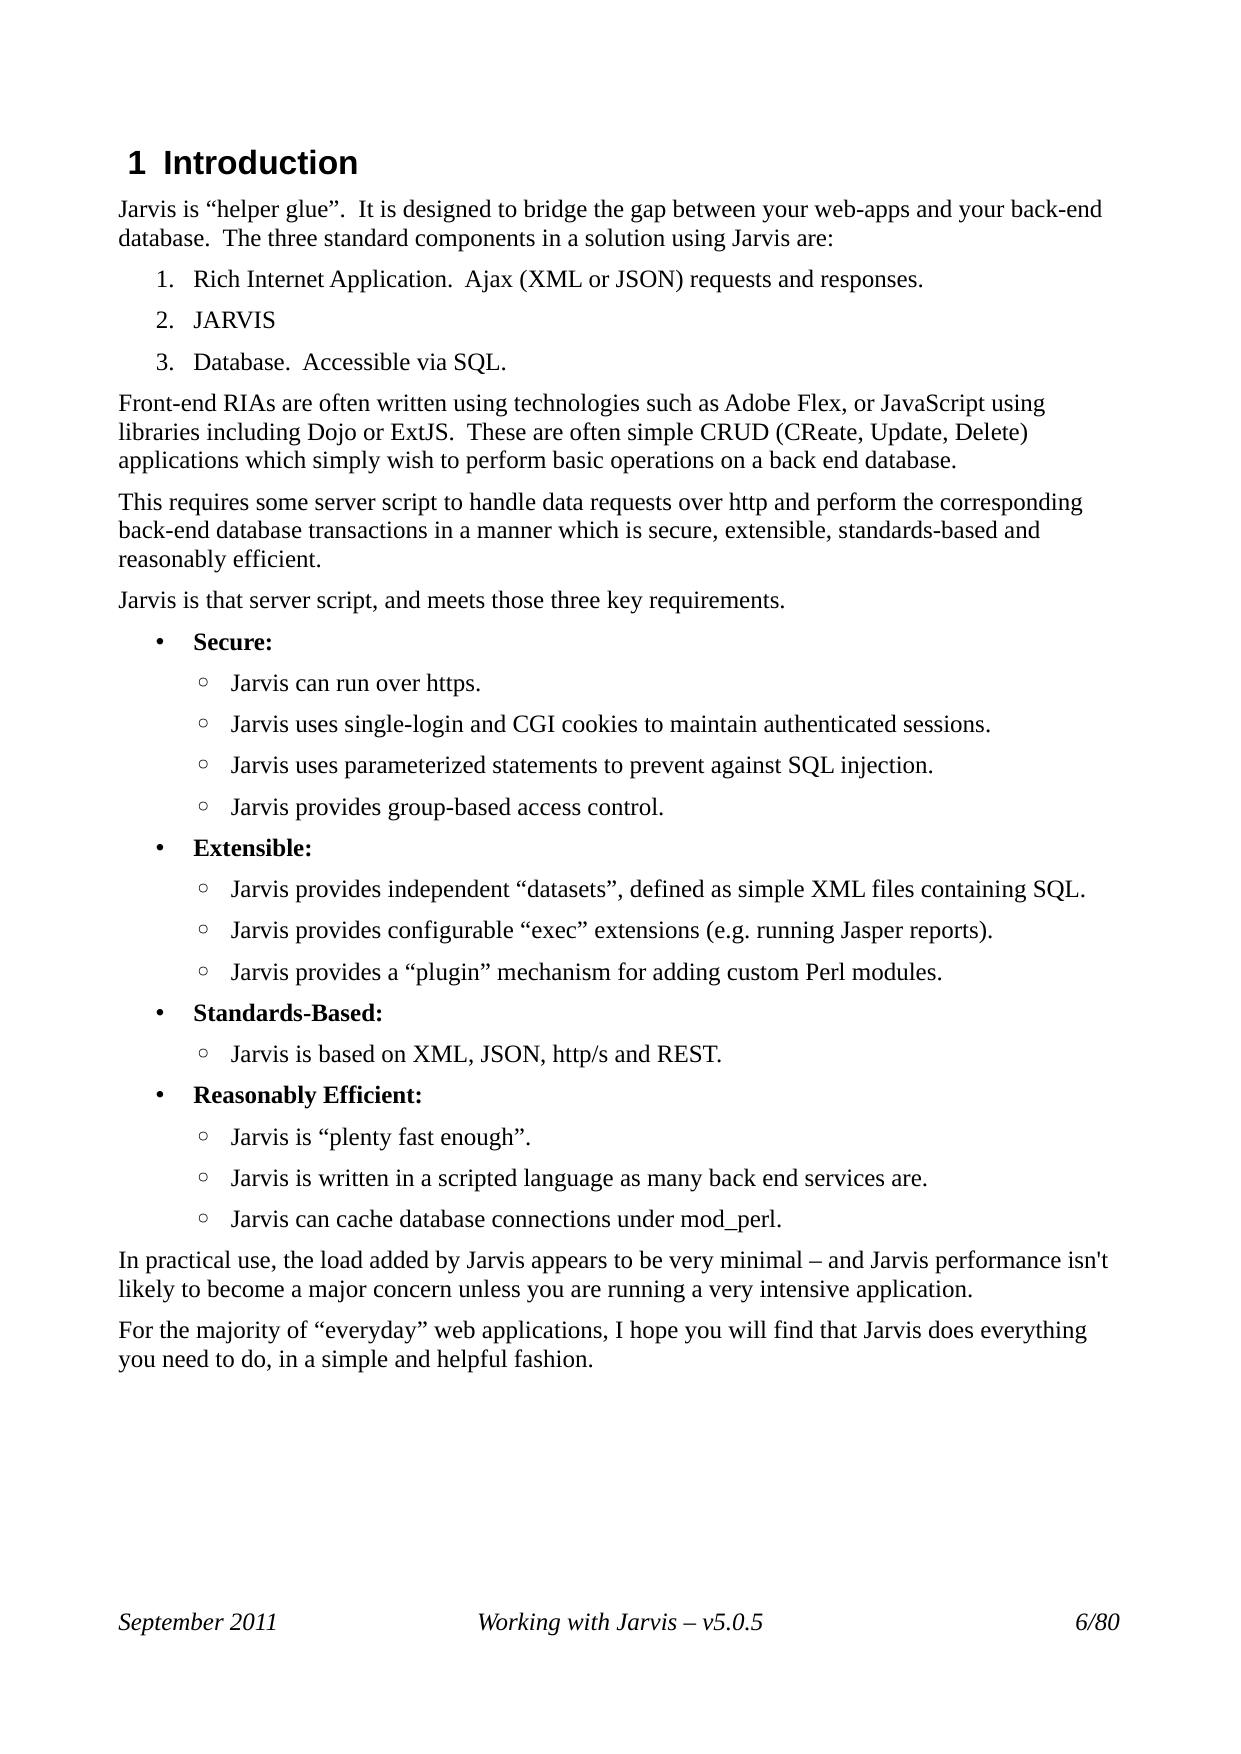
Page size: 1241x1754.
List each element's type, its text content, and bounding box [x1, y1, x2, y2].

list Jarvis can cache database connections under mod_perl. [193, 1204, 1122, 1233]
list Database. Accessible via SQL. [156, 347, 1122, 376]
list Jarvis can run over https. [193, 668, 1122, 697]
text Front-end RIAs are often written using technologies such as Adobe Flex, or JavaScript using libraries including Dojo or ExtJS. These are often simple CRUD (CReate, Update, Delete) applications which simply wish to perform basic operations on a back end database. [118, 388, 1122, 474]
text Jarvis is that server script, and meets those three key requirements. [118, 586, 1122, 614]
list Jarvis provides independent “datasets”, defined as simple XML files containing SQL. [193, 874, 1122, 903]
list Jarvis provides configurable “exec” extensions (e.g. running Jasper reports). [193, 916, 1122, 944]
list Jarvis provides group-based access control. [193, 792, 1122, 821]
list Extensible: [156, 833, 1122, 862]
subtitle Introduction [118, 143, 1122, 182]
text Jarvis is “helper glue”. It is designed to bridge the gap between your web-apps and your back-end database. The three standard components in a solution using Jarvis are: [118, 194, 1122, 252]
list Jarvis is written in a scripted language as many back end services are. [193, 1163, 1122, 1192]
text This requires some server script to handle data requests over http and perform the corresponding back-end database transactions in a manner which is secure, extensible, standards-based and reasonably efficient. [118, 487, 1122, 573]
list Rich Internet Application. Ajax (XML or JSON) requests and responses. [156, 264, 1122, 293]
list Jarvis is “plenty fast enough”. [193, 1122, 1122, 1151]
list Reasonably Efficient: [156, 1081, 1122, 1109]
list Jarvis uses single-login and CGI cookies to maintain authenticated sessions. [193, 709, 1122, 738]
list Jarvis uses parameterized statements to prevent against SQL injection. [193, 751, 1122, 779]
text In practical use, the load added by Jarvis appears to be very minimal – and Jarvis performance isn't likely to become a major concern unless you are running a very intensive application. [118, 1246, 1122, 1303]
list Jarvis is based on XML, JSON, http/s and REST. [193, 1039, 1122, 1068]
list JARVIS [156, 306, 1122, 334]
list Secure: [156, 627, 1122, 656]
text For the majority of “everyday” web applications, I hope you will find that Jarvis does everything you need to do, in a simple and helpful fashion. [118, 1316, 1122, 1373]
list Jarvis provides a “plugin” mechanism for adding custom Perl modules. [193, 957, 1122, 986]
list Standards-Based: [156, 998, 1122, 1027]
